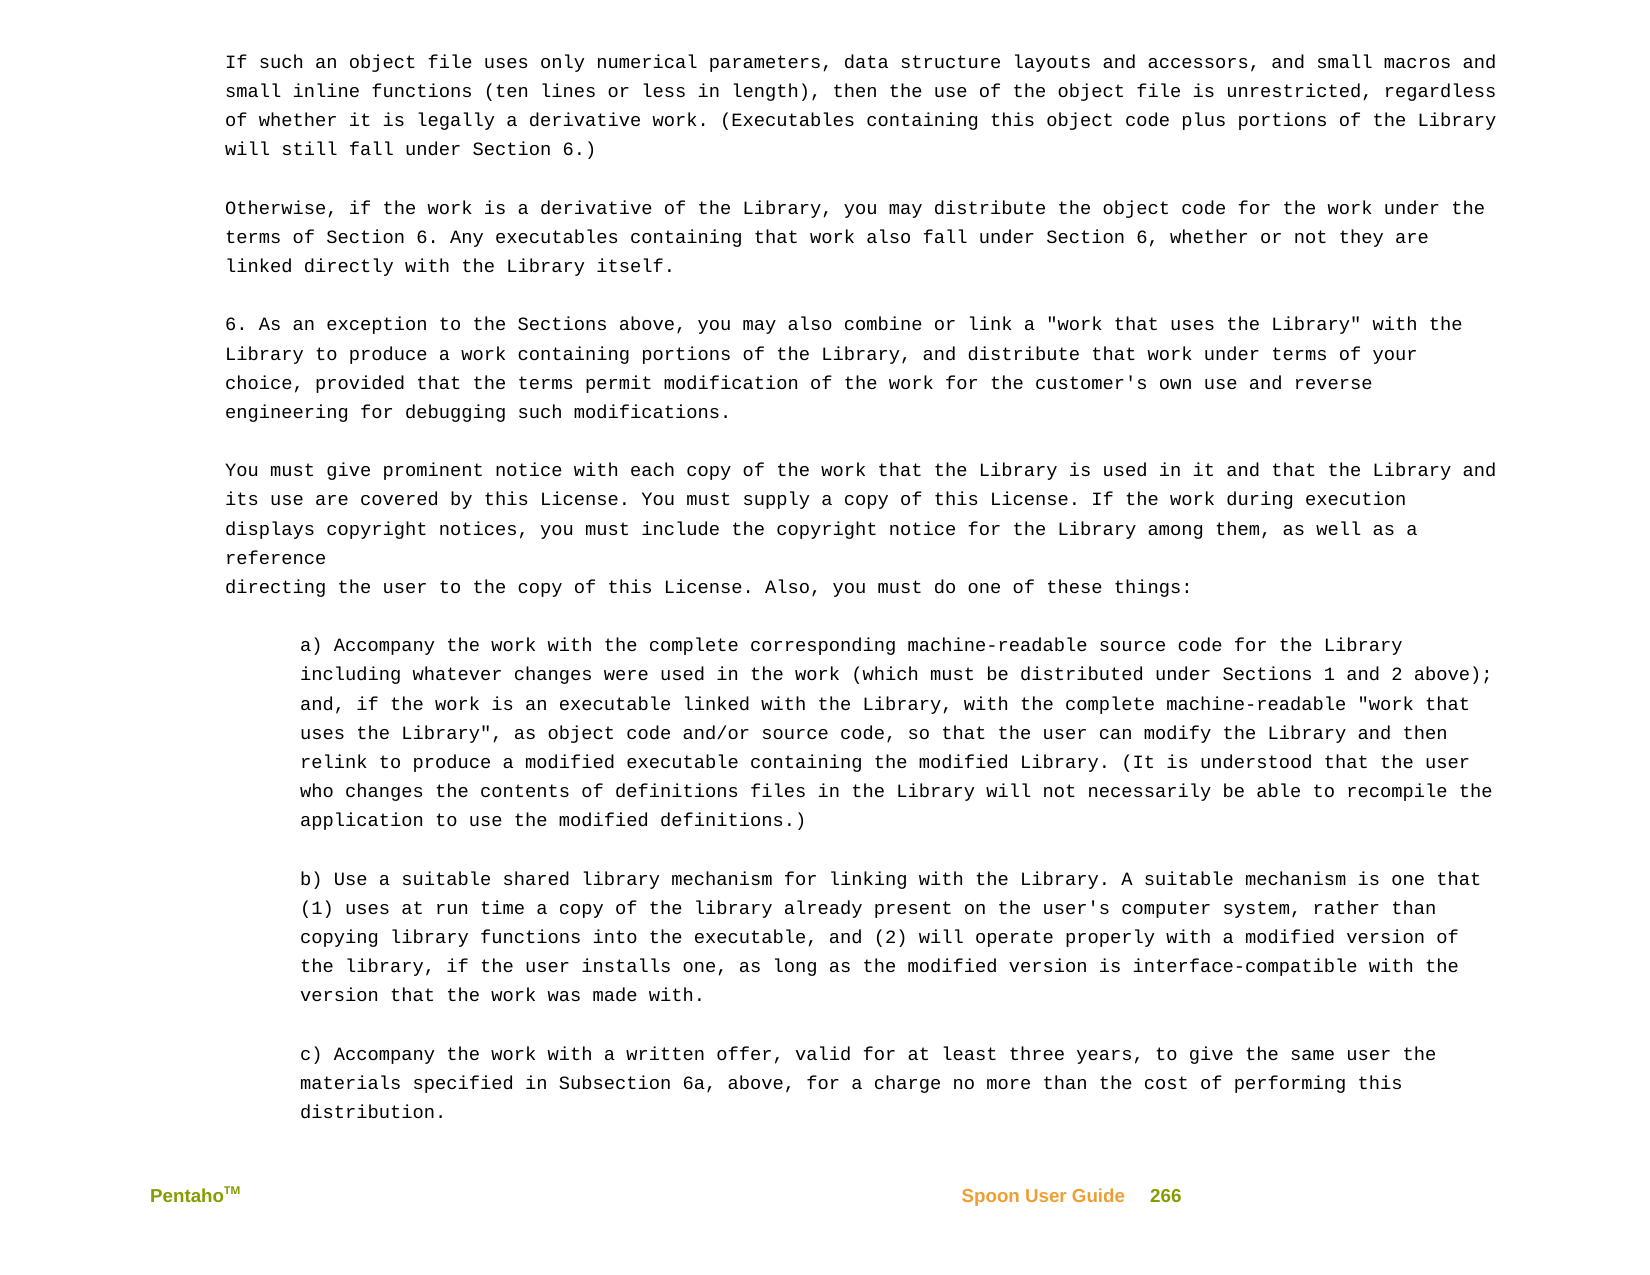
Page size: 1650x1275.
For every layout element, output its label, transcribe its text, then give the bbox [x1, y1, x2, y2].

text a) Accompany the work with the complete corresponding machine-readable source code for the Library including whatever changes were used in the work (which must be distributed under Sections 1 and 2 above); and, if the work is an executable linked with the Library, with the complete machine-readable "work that uses the Library", as object code and/or source code, so that the user can modify the Library and then relink to produce a modified executable containing the modified Library. (It is understood that the user who changes the contents of definitions files in the Library will not necessarily be able to recompile the application to use the modified definitions.) [300, 628, 1500, 832]
text b) Use a suitable shared library mechanism for linking with the Library. A suitable mechanism is one that (1) uses at run time a copy of the library already present on the user's computer system, rather than copying library functions into the executable, and (2) will operate properly with a modified version of the library, if the user installs one, as long as the modified version is interface-compatible with the version that the work was made with. [300, 862, 1500, 1007]
text If such an object file uses only numerical parameters, data structure layouts and accessors, and small macros and small inline functions (ten lines or less in length), then the use of the object file is unrestricted, regardless of whether it is legally a derivative work. (Executables containing this object code plus portions of the Library will still fall under Section 6.) [225, 45, 1500, 162]
text 6. As an exception to the Sections above, you may also combine or link a "work that uses the Library" with the Library to produce a work containing portions of the Library, and distribute that work under terms of your choice, provided that the terms permit modification of the work for the customer's own use and reverse engineering for debugging such modifications. [225, 307, 1500, 424]
text directing the user to the copy of this License. Also, you must do one of these things: [225, 570, 1500, 599]
text c) Accompany the work with a written offer, valid for at least three years, to give the same user the materials specified in Subsection 6a, above, for a charge no more than the cost of performing this distribution. [300, 1037, 1500, 1124]
text Otherwise, if the work is a derivative of the Library, you may distribute the object code for the work under the terms of Section 6. Any executables containing that work also fall under Section 6, whether or not they are linked directly with the Library itself. [225, 191, 1500, 278]
text You must give prominent notice with each copy of the work that the Library is used in it and that the Library and its use are covered by this License. You must supply a copy of this License. If the work during execution displays copyright notices, you must include the copyright notice for the Library among them, as well as a reference [225, 453, 1500, 570]
